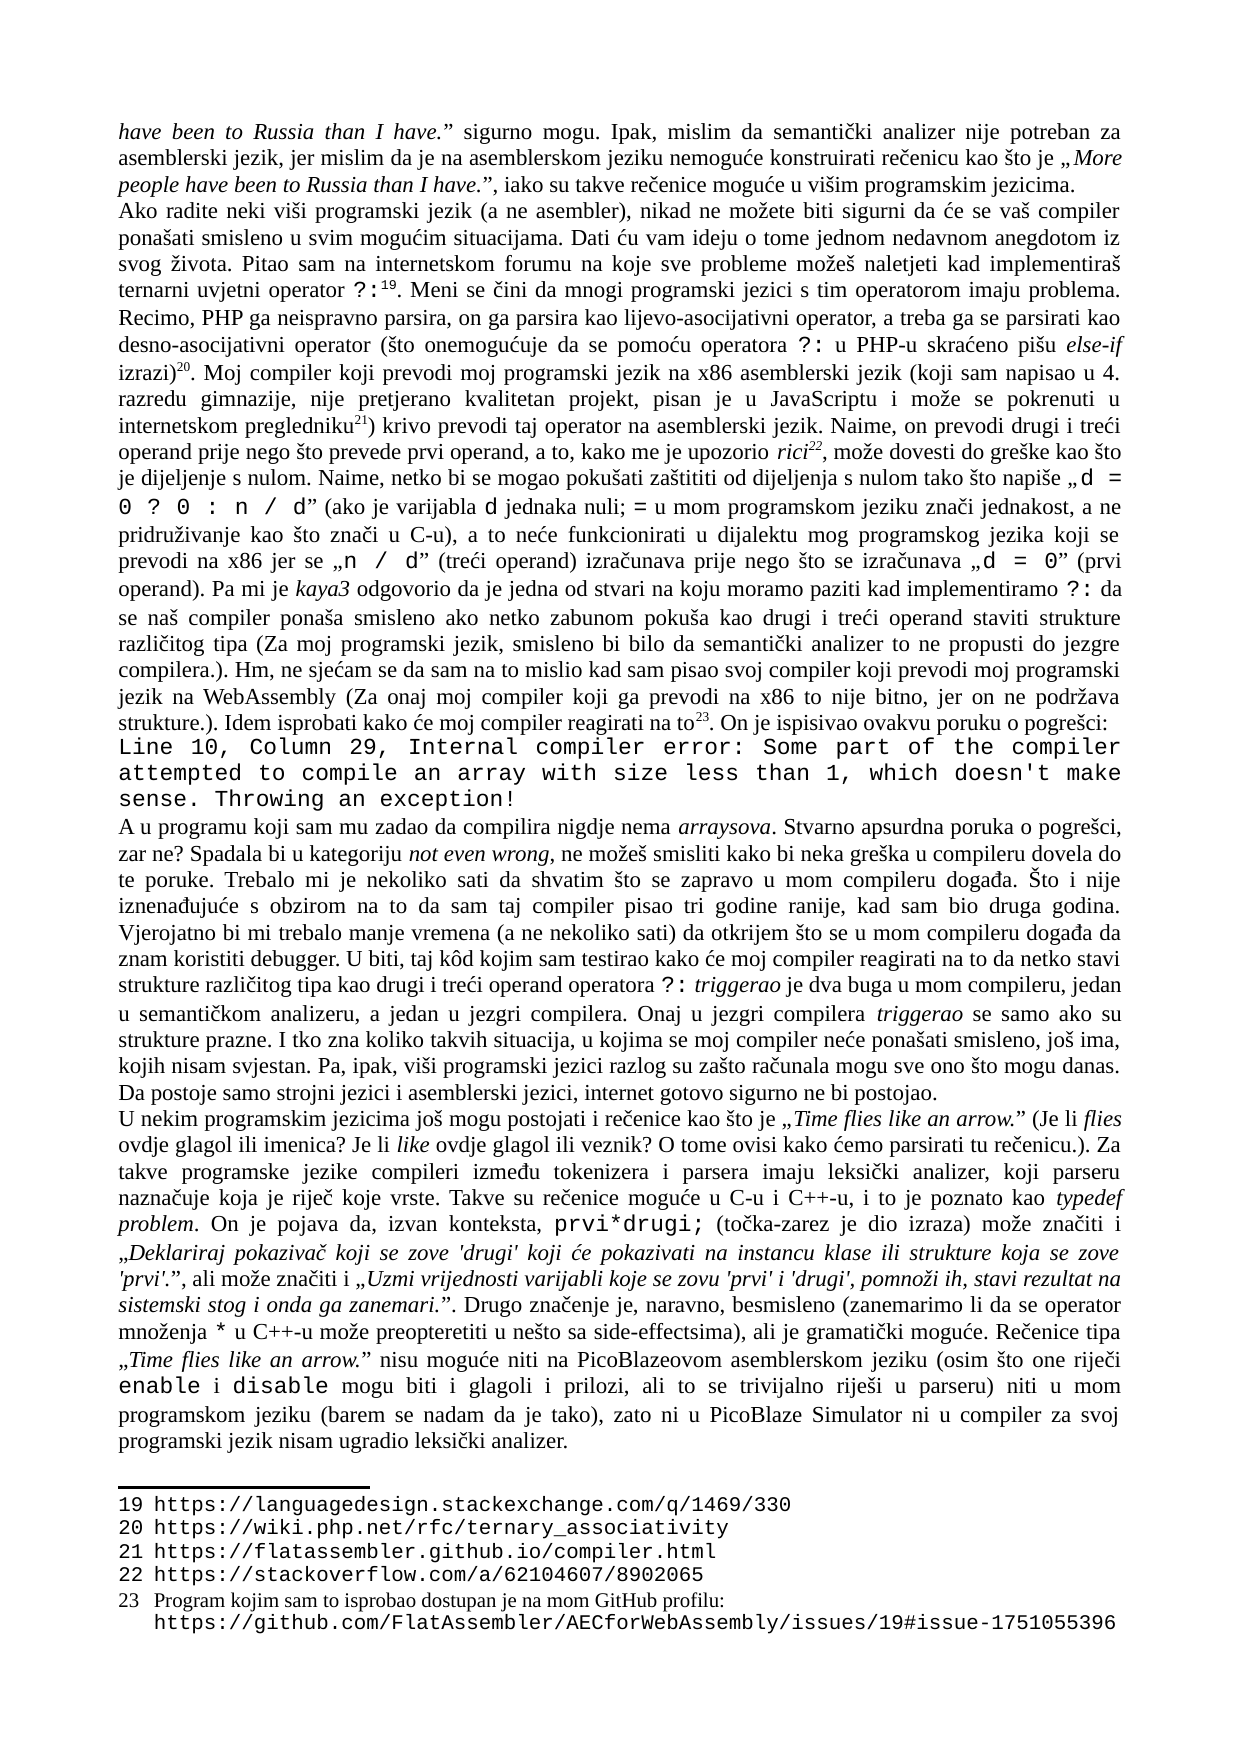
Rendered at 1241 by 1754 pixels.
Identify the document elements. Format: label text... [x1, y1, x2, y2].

text have been to Russia than I have.” sigurno mogu. Ipak, mislim da semantički analizer nije potreban za asemblerski jezik, jer mislim da je na asemblerskom jeziku nemoguće konstruirati rečenicu kao što je „More people have been to Russia than I have.”, iako su takve rečenice moguće u višim programskim jezicima. [118, 118, 1122, 197]
text U nekim programskim jezicima još mogu postojati i rečenice kao što je „Time flies like an arrow.” (Je li flies ovdje glagol ili imenica? Je li like ovdje glagol ili veznik? O tome ovisi kako ćemo parsirati tu rečenicu.). Za takve programske jezike compileri između tokenizera i parsera imaju leksički analizer, koji parseru naznačuje koja je riječ koje vrste. Takve su rečenice moguće u C-u i C++-u, i to je poznato kao typedef problem. On je pojava da, izvan konteksta, prvi*drugi; (točka-zarez je dio izraza) može značiti i „Deklariraj pokazivač koji se zove 'drugi' koji će pokazivati na instancu klase ili strukture koja se zove 'prvi'.”, ali može značiti i „Uzmi vrijednosti varijabli koje se zovu 'prvi' i 'drugi', pomnoži ih, stavi rezultat na sistemski stog i onda ga zanemari.”. Drugo značenje je, naravno, besmisleno (zanemarimo li da se operator množenja * u C++-u može preopteretiti u nešto sa side-effectsima), ali je gramatički moguće. Rečenice tipa „Time flies like an arrow.” nisu moguće niti na PicoBlazeovom asemblerskom jeziku (osim što one riječi enable i disable mogu biti i glagoli i prilozi, ali to se trivijalno riješi u parseru) niti u mom programskom jeziku (barem se nadam da je tako), zato ni u PicoBlaze Simulator ni u compiler za svoj programski jezik nisam ugradio leksički analizer. [118, 1105, 1122, 1453]
text A u programu koji sam mu zadao da compilira nigdje nema arraysova. Stvarno apsurdna poruka o pogrešci, zar ne? Spadala bi u kategoriju not even wrong, ne možeš smisliti kako bi neka greška u compileru dovela do te poruke. Trebalo mi je nekoliko sati da shvatim što se zapravo u mom compileru događa. Što i nije iznenađujuće s obzirom na to da sam taj compiler pisao tri godine ranije, kad sam bio druga godina. Vjerojatno bi mi trebalo manje vremena (a ne nekoliko sati) da otkrijem što se u mom compileru događa da znam koristiti debugger. U biti, taj kôd kojim sam testirao kako će moj compiler reagirati na to da netko stavi strukture različitog tipa kao drugi i treći operand operatora ?: triggerao je dva buga u mom compileru, jedan u semantičkom analizeru, a jedan u jezgri compilera. Onaj u jezgri compilera triggerao se samo ako su strukture prazne. I tko zna koliko takvih situacija, u kojima se moj compiler neće ponašati smisleno, još ima, kojih nisam svjestan. Pa, ipak, viši programski jezici razlog su zašto računala mogu sve ono što mogu danas. Da postoje samo strojni jezici i asemblerski jezici, internet gotovo sigurno ne bi postojao. [118, 813, 1122, 1105]
text Program kojim sam to isprobao dostupan je na mom GitHub profilu: https://github.com/FlatAssembler/AECforWebAssembly/issues/19#issue-1751055396 [118, 1588, 1122, 1636]
text https://flatassembler.github.io/compiler.html [118, 1541, 1122, 1564]
text Ako radite neki viši programski jezik (a ne asembler), nikad ne možete biti sigurni da će se vaš compiler ponašati smisleno u svim mogućim situacijama. Dati ću vam ideju o tome jednom nedavnom anegdotom iz svog života. Pitao sam na internetskom forumu na koje sve probleme možeš naletjeti kad implementiraš ternarni uvjetni operator ?:. Meni se čini da mnogi programski jezici s tim operatorom imaju problema. Recimo, PHP ga neispravno parsira, on ga parsira kao lijevo-asocijativni operator, a treba ga se parsirati kao desno-asocijativni operator (što onemogućuje da se pomoću operatora ?: u PHP-u skraćeno pišu else-if izrazi). Moj compiler koji prevodi moj programski jezik na x86 asemblerski jezik (koji sam napisao u 4. razredu gimnazije, nije pretjerano kvalitetan projekt, pisan je u JavaScriptu i može se pokrenuti u internetskom pregledniku) krivo prevodi taj operator na asemblerski jezik. Naime, on prevodi drugi i treći operand prije nego što prevede prvi operand, a to, kako me je upozorio rici, može dovesti do greške kao što je dijeljenje s nulom. Naime, netko bi se mogao pokušati zaštititi od dijeljenja s nulom tako što napiše „d = 0 ? 0 : n / d” (ako je varijabla d jednaka nuli; = u mom programskom jeziku znači jednakost, a ne pridruživanje kao što znači u C-u), a to neće funkcionirati u dijalektu mog programskog jezika koji se prevodi na x86 jer se „n / d” (treći operand) izračunava prije nego što se izračunava „d = 0” (prvi operand). Pa mi je kaya3 odgovorio da je jedna od stvari na koju moramo paziti kad implementiramo ?: da se naš compiler ponaša smisleno ako netko zabunom pokuša kao drugi i treći operand staviti strukture različitog tipa (Za moj programski jezik, smisleno bi bilo da semantički analizer to ne propusti do jezgre compilera.). Hm, ne sjećam se da sam na to mislio kad sam pisao svoj compiler koji prevodi moj programski jezik na WebAssembly (Za onaj moj compiler koji ga prevodi na x86 to nije bitno, jer on ne podržava strukture.). Idem isprobati kako će moj compiler reagirati na to. On je ispisivao ovakvu poruku o pogrešci: [118, 197, 1122, 736]
text https://wiki.php.net/rfc/ternary_associativity [118, 1517, 1122, 1541]
text https://languagedesign.stackexchange.com/q/1469/330 [118, 1493, 1122, 1517]
text Line 10, Column 29, Internal compiler error: Some part of the compiler attempted to compile an array with size less than 1, which doesn't make sense. Throwing an exception! [118, 736, 1122, 813]
text https://stackoverflow.com/a/62104607/8902065 [118, 1564, 1122, 1588]
